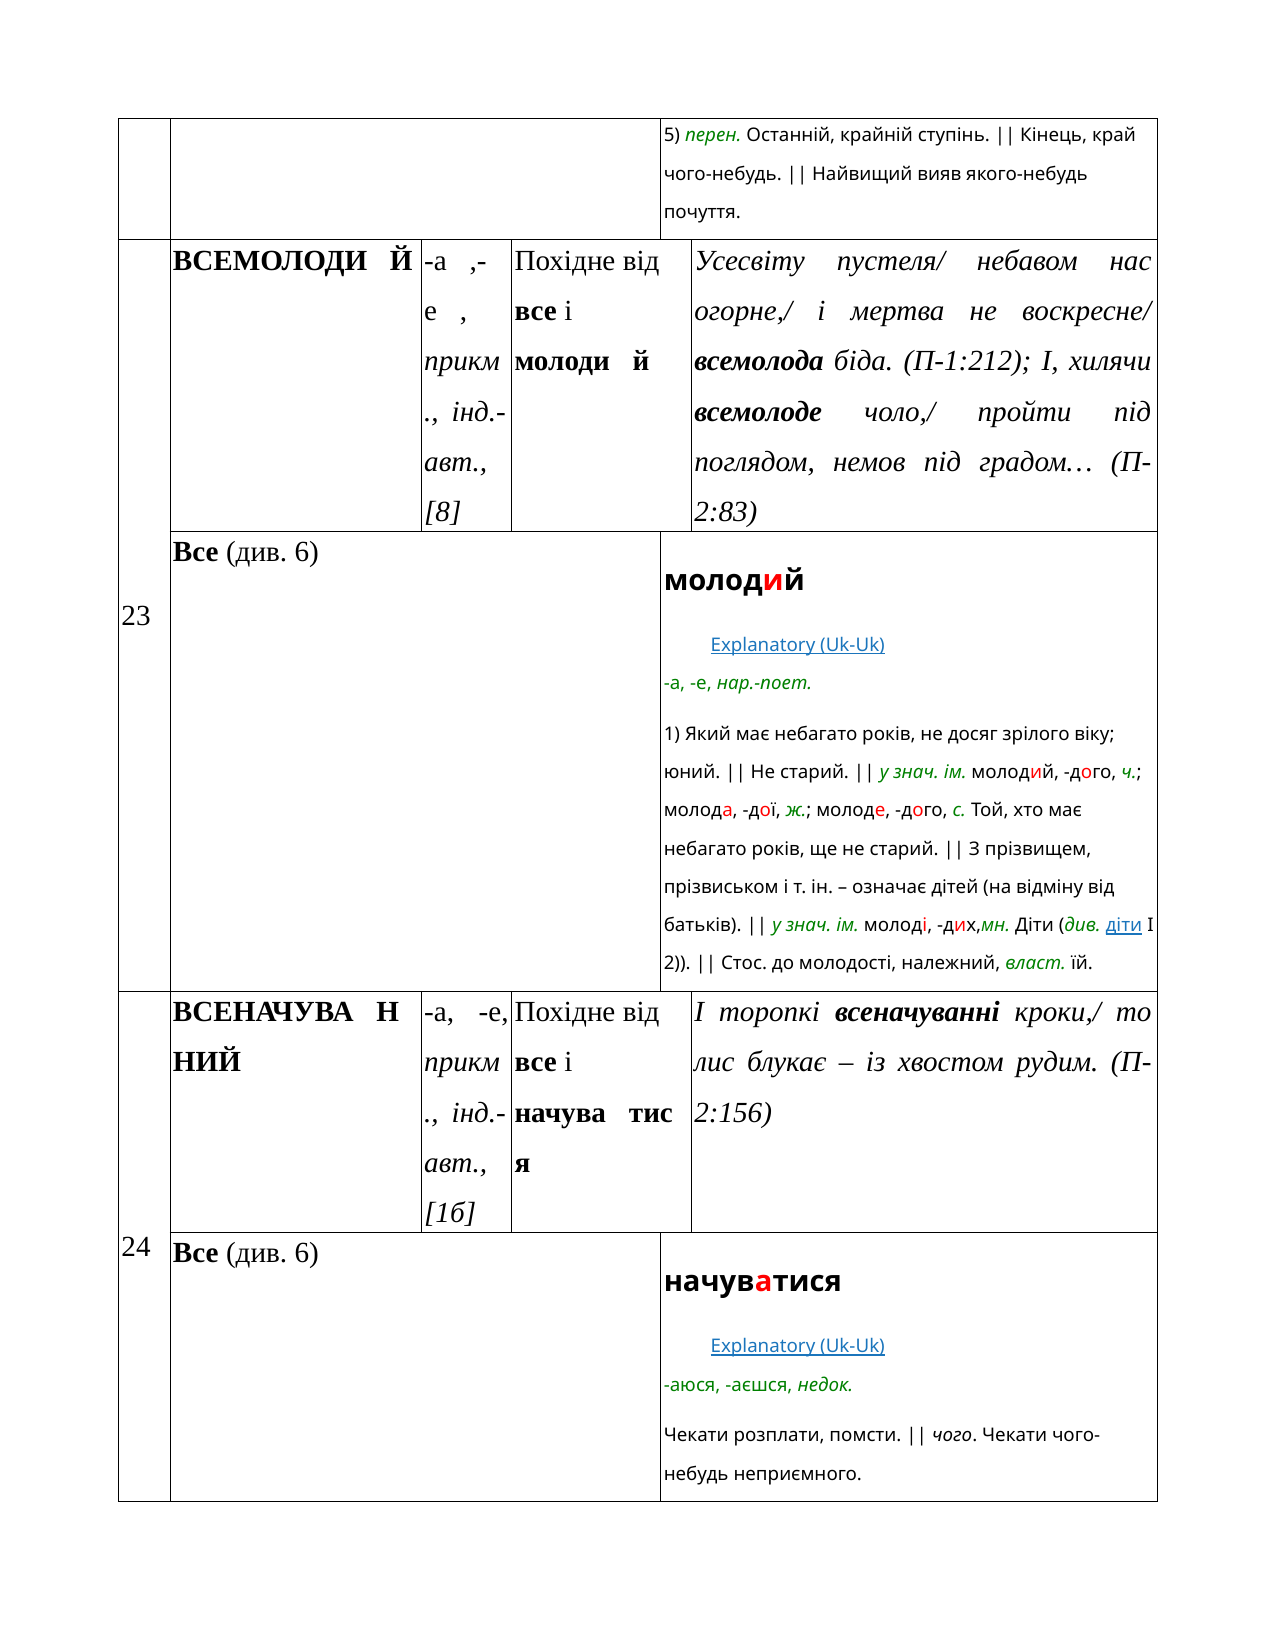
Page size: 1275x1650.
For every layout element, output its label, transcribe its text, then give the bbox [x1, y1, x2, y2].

table_cell Похідне від все і начуватися [512, 992, 691, 1232]
table_cell молодий Explanatory (Uk-Uk) -а, -е, нар.-поет. 1) Який має небагато років, не досяг зрілого віку; юний. || Не старий. || у знач. ім. молодий, -дого, ч.; молода, -дої, ж.; молоде, -дого, с. Той, хто має небагато років, ще не старий. || З прізвищем, прізвиськом і т. ін. – означає дітей (на відміну від батьків). || у знач. ім. молоді, -дих,мн. Діти (див. діти I 2)). || Стос. до молодості, належний, власт. їй. [661, 532, 1157, 991]
table_cell -а,-е, прикм., інд.-авт., [8] [422, 240, 511, 531]
table_cell Усесвіту пустеля/ небавом нас огорне,/ і мертва не воскресне/ всемолода біда. (П-1:212); І, хилячи всемолоде чоло,/ пройти під поглядом, немов під градом… (П-2:83) [692, 240, 1157, 531]
table_cell 23 [119, 240, 170, 991]
table_cell Всемолодий [171, 240, 421, 531]
table_cell Все (див. 6) [171, 532, 660, 991]
table_cell Все (див. 6) [171, 1233, 660, 1501]
table_cell начуватися Explanatory (Uk-Uk) -аюся, -аєшся, недок. Чекати розплати, помсти. || чого. Чекати чого-небудь неприємного. [661, 1233, 1157, 1501]
table_cell І торопкі всеначуванні кроки,/ то лис блукає – із хвостом рудим. (П-2:156) [692, 992, 1157, 1232]
table_cell 24 [119, 992, 170, 1501]
table_cell [171, 119, 660, 239]
table_cell ВсеначувАнний [171, 992, 421, 1232]
table_cell Похідне від все і молодий [512, 240, 691, 531]
table_cell 5) перен. Останній, крайній ступінь. || Кінець, край чого-небудь. || Найвищий вияв якого-небудь почуття. [661, 119, 1157, 239]
table_cell -а, -е, прикм., інд.-авт., [1б] [422, 992, 511, 1232]
table_cell [119, 119, 170, 239]
